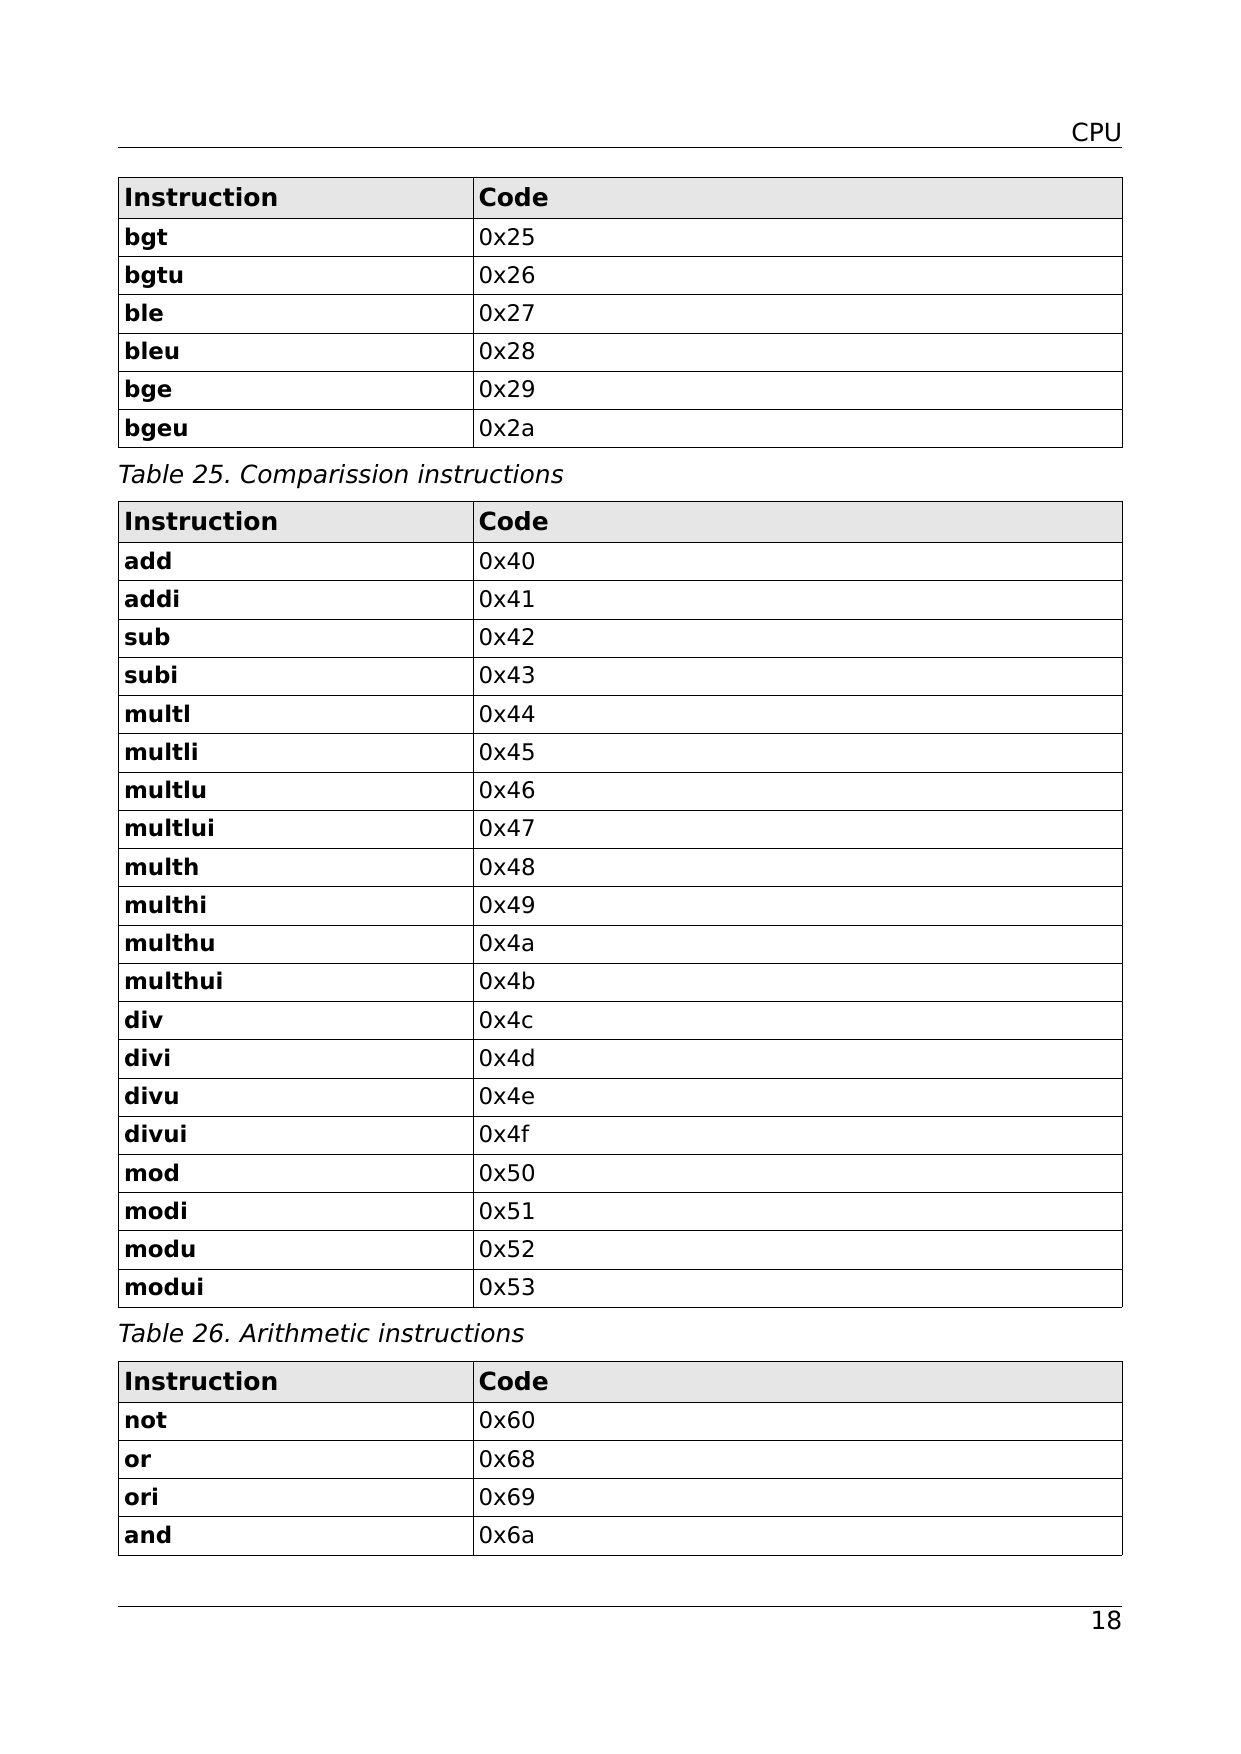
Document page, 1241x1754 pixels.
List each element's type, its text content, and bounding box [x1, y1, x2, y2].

table_cell 0x4d [474, 1040, 1122, 1077]
table_cell multh [119, 849, 473, 886]
table_cell 0x25 [474, 219, 1122, 256]
table_cell 0x43 [474, 658, 1122, 695]
table_cell multhu [119, 926, 473, 963]
table_cell 0x4c [474, 1002, 1122, 1039]
table_cell 0x44 [474, 696, 1122, 733]
table_header Instruction [119, 178, 473, 218]
table_cell 0x68 [474, 1441, 1122, 1478]
table_cell 0x4b [474, 964, 1122, 1001]
table_cell subi [119, 658, 473, 695]
table_cell 0x29 [474, 372, 1122, 409]
table_cell multhi [119, 887, 473, 924]
table_cell not [119, 1403, 473, 1440]
table_cell modui [119, 1270, 473, 1307]
table_cell 0x41 [474, 581, 1122, 619]
table_cell div [119, 1002, 473, 1039]
text Table 26. Arithmetic instructions [118, 1319, 1122, 1348]
table_cell 0x27 [474, 295, 1122, 332]
table_cell mod [119, 1155, 473, 1192]
table_cell 0x51 [474, 1193, 1122, 1230]
table_cell 0x2a [474, 410, 1122, 447]
table_cell ble [119, 295, 473, 332]
table_cell multhui [119, 964, 473, 1001]
table_cell 0x28 [474, 334, 1122, 371]
table_cell multli [119, 734, 473, 772]
table_cell 0x50 [474, 1155, 1122, 1192]
table_cell 0x26 [474, 257, 1122, 294]
table_header Instruction [119, 1362, 473, 1402]
table_cell 0x4a [474, 926, 1122, 963]
table_header Instruction [119, 502, 473, 542]
table_cell addi [119, 581, 473, 619]
table_cell bleu [119, 334, 473, 371]
table_cell 0x60 [474, 1403, 1122, 1440]
table_cell divui [119, 1117, 473, 1154]
table_cell 0x53 [474, 1270, 1122, 1307]
table_cell divu [119, 1079, 473, 1116]
table_cell 0x42 [474, 620, 1122, 657]
table_cell sub [119, 620, 473, 657]
table_cell and [119, 1517, 473, 1555]
table_cell add [119, 543, 473, 580]
table_cell 0x45 [474, 734, 1122, 772]
table_cell bge [119, 372, 473, 409]
table_cell 0x47 [474, 811, 1122, 848]
table_cell 0x52 [474, 1231, 1122, 1268]
table_cell 0x69 [474, 1479, 1122, 1516]
table_cell ori [119, 1479, 473, 1516]
table_cell multlui [119, 811, 473, 848]
table_cell or [119, 1441, 473, 1478]
table_cell 0x40 [474, 543, 1122, 580]
table_cell 0x4f [474, 1117, 1122, 1154]
table_cell 0x49 [474, 887, 1122, 924]
table_header Code [474, 178, 1122, 218]
text Table 25. Comparission instructions [118, 460, 1122, 489]
table_cell modu [119, 1231, 473, 1268]
table_cell multl [119, 696, 473, 733]
table_header Code [474, 1362, 1122, 1402]
table_cell bgeu [119, 410, 473, 447]
table_cell bgtu [119, 257, 473, 294]
table_cell 0x6a [474, 1517, 1122, 1555]
table_cell 0x48 [474, 849, 1122, 886]
table_cell bgt [119, 219, 473, 256]
table_cell multlu [119, 773, 473, 810]
table_cell 0x46 [474, 773, 1122, 810]
table_header Code [474, 502, 1122, 542]
table_cell 0x4e [474, 1079, 1122, 1116]
table_cell modi [119, 1193, 473, 1230]
table_cell divi [119, 1040, 473, 1077]
